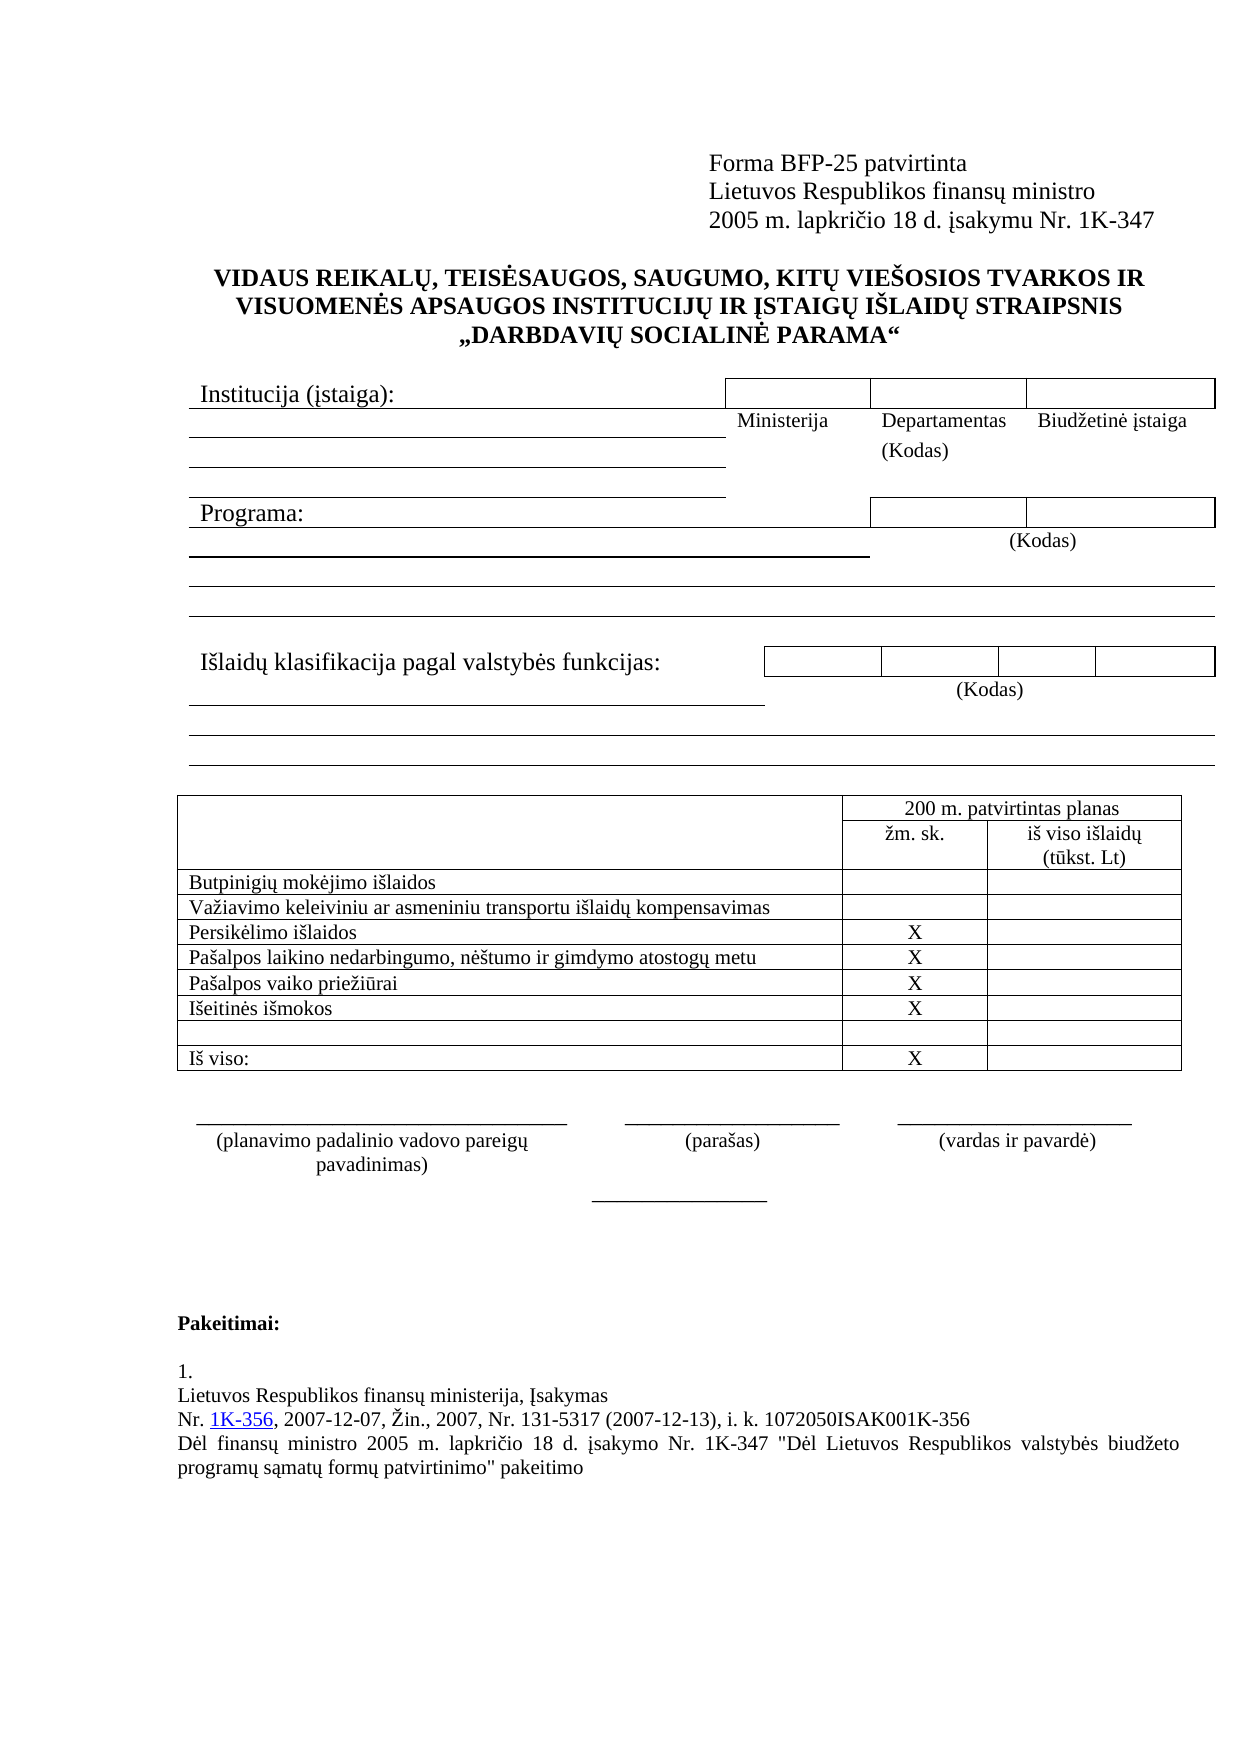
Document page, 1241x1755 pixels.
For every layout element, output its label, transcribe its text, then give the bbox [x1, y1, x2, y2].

table_cell X [843, 996, 987, 1019]
table_cell [988, 970, 1181, 994]
table_cell [189, 558, 726, 586]
table_cell [870, 467, 1026, 497]
table_cell [189, 587, 726, 616]
table_cell [988, 1046, 1181, 1070]
table_cell [988, 1021, 1181, 1045]
text pavadinimas) [177, 1152, 1181, 1176]
table_header [871, 379, 1026, 407]
table_header Išlaidų klasifikacija pagal valstybės funkcijas: [189, 646, 764, 676]
text Dėl finansų ministro 2005 m. lapkričio 18 d. įsakymo Nr. 1K-347 "Dėl Lietuvos Respublikos valstybės biudžeto programų sąmatų formų patvirtinimo" pakeitimo [177, 1431, 1181, 1479]
table_cell [726, 587, 870, 616]
table_cell [189, 438, 726, 467]
table_cell [726, 467, 870, 497]
table_cell Išeitinės išmokos [178, 996, 842, 1019]
table_cell [1026, 556, 1215, 586]
table_cell [189, 706, 764, 735]
table_header [999, 647, 1095, 676]
table_header [1027, 379, 1214, 407]
table_cell [189, 736, 764, 765]
table_cell (Kodas) [870, 437, 1026, 467]
table_cell [988, 920, 1181, 944]
table_cell [726, 497, 870, 527]
table_header [178, 796, 842, 869]
table_header [726, 379, 870, 407]
table_cell [988, 945, 1181, 969]
table_cell X [843, 970, 987, 994]
table_cell Iš viso: [178, 1046, 842, 1070]
text Nr. 1K-356, 2007-12-07, Žin., 2007, Nr. 131-5317 (2007-12-13), i. k. 1072050ISAK001K-356 [177, 1407, 1181, 1431]
table_header Institucija (įstaiga): [189, 378, 725, 407]
table_cell [189, 676, 764, 705]
table_header [765, 647, 881, 676]
text Forma BFP-25 patvirtinta [177, 148, 1181, 176]
table_cell Programa: [189, 498, 726, 527]
table_cell [870, 587, 1026, 616]
table_cell X [843, 945, 987, 969]
table_cell [765, 736, 1215, 765]
text (planavimo padalinio vadovo pareigų (parašas) (vardas ir pavardė) [177, 1128, 1181, 1152]
table_cell Butpinigių mokėjimo išlaidos [178, 870, 842, 894]
table_header 200 m. patvirtintas planas [843, 796, 1181, 820]
table_cell Važiavimo keleiviniu ar asmeniniu transportu išlaidų kompensavimas [178, 895, 842, 919]
table_cell [305, 468, 726, 497]
table_cell [988, 895, 1181, 919]
text Lietuvos Respublikos finansų ministerija, Įsakymas [177, 1383, 1181, 1407]
table_cell [1026, 437, 1215, 467]
table_cell [178, 1021, 842, 1045]
table_cell iš viso išlaidų (tūkst. Lt) [988, 821, 1181, 869]
table_cell [726, 528, 870, 556]
table_cell X [843, 1046, 987, 1070]
text ______________ [177, 1176, 1181, 1205]
table_cell [1027, 498, 1214, 527]
table_cell Pašalpos vaiko priežiūrai [178, 970, 842, 994]
table_cell X [843, 920, 987, 944]
table_cell [843, 1021, 987, 1045]
table_cell Ministerija [726, 409, 870, 437]
table_cell [843, 895, 987, 919]
table_cell [870, 556, 1026, 586]
table_cell [189, 409, 726, 437]
table_cell [189, 528, 726, 556]
table_cell [765, 705, 1215, 735]
table_header [882, 647, 998, 676]
text Pakeitimai: [177, 1311, 1181, 1335]
table_cell (Kodas) [765, 677, 1215, 705]
table_cell Departamentas [870, 409, 1026, 437]
table_cell [1026, 467, 1215, 497]
table_cell Pašalpos laikino nedarbingumo, nėštumo ir gimdymo atostogų metu [178, 945, 842, 969]
table_cell [988, 996, 1181, 1019]
table_header [1096, 647, 1214, 676]
text VIDAUS REIKALŲ, TEISĖSAUGOS, SAUGUMO, KITŲ VIEŠOSIOS TVARKOS IR VISUOMENĖS APSAUGOS INSTITUCIJŲ IR ĮSTAIGŲ IŠLAIDŲ STRAIPSNIS „DARBDAVIŲ SOCIALINĖ PARAMA“ [177, 263, 1181, 349]
text 2005 m. lapkričio 18 d. įsakymu Nr. 1K-347 [177, 205, 1181, 234]
table_cell Biudžetinė įstaiga [1026, 409, 1215, 437]
table_cell [871, 498, 1026, 527]
table_cell [189, 468, 305, 497]
table_cell [1026, 587, 1215, 616]
table_cell (Kodas) [870, 528, 1215, 556]
table_cell [726, 437, 870, 467]
table_cell Persikėlimo išlaidos [178, 920, 842, 944]
table_cell [988, 870, 1181, 894]
table_cell [843, 870, 987, 894]
text Lietuvos Respublikos finansų ministro [177, 176, 1181, 205]
table_cell [726, 558, 870, 586]
table_cell žm. sk. [843, 821, 987, 869]
text 1. [177, 1359, 1181, 1383]
